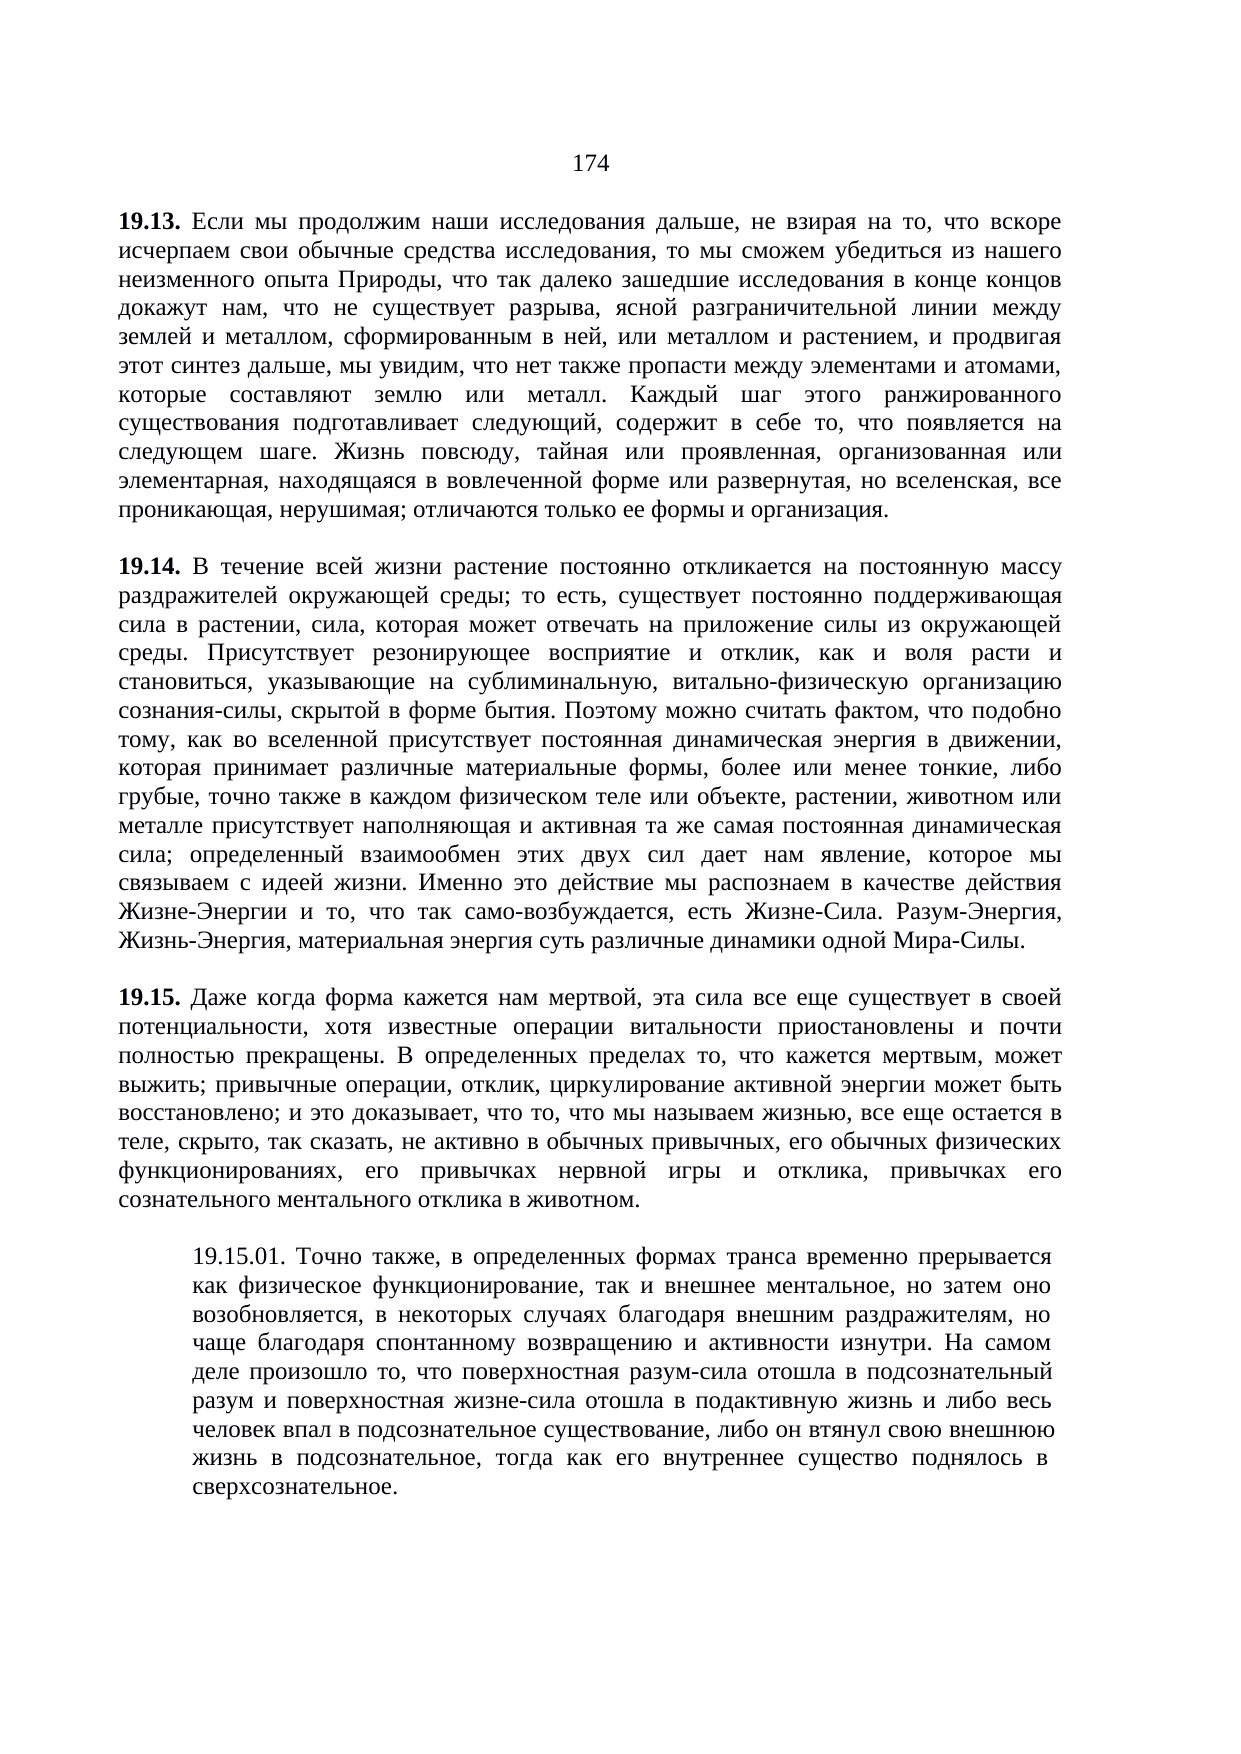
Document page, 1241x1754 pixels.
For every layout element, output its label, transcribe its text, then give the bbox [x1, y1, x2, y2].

text 19.15.01. Точно также, в определенных формах транса временно прерывается как физическое функционирование, так и внешнее ментальное, но затем оно возобновляется, в некоторых случаях благодаря внешним раздражителям, но чаще благодаря спонтанному возвращению и активности изнутри. На самом деле произошло то, что поверхностная разум-сила отошла в подсознательный разум и поверхностная жизне-сила отошла в подактивную жизнь и либо весь человек впал в подсознательное существование, либо он втянул свою внешнюю жизнь в подсознательное, тогда как его внутреннее существо поднялось в сверхсознательное. [118, 1241, 1063, 1500]
text 19.13. Если мы продолжим наши исследования дальше, не взирая на то, что вскоре исчерпаем свои обычные средства исследования, то мы сможем убедиться из нашего неизменного опыта Природы, что так далеко зашедшие исследования в конце концов докажут нам, что не существует разрыва, ясной разграничительной линии между землей и металлом, сформированным в ней, или металлом и растением, и продвигая этот синтез дальше, мы увидим, что нет также пропасти между элементами и атомами, которые составляют землю или металл. Каждый шаг этого ранжированного существования подготавливает следующий, содержит в себе то, что появляется на следующем шаге. Жизнь повсюду, тайная или проявленная, организованная или элементарная, находящаяся в вовлеченной форме или развернутая, но вселенская, все проникающая, нерушимая; отличаются только ее формы и организация. [118, 206, 1063, 522]
text 19.14. В течение всей жизни растение постоянно откликается на постоянную массу раздражителей окружающей среды; то есть, существует постоянно поддерживающая сила в растении, сила, которая может отвечать на приложение силы из окружающей среды. Присутствует резонирующее восприятие и отклик, как и воля расти и становиться, указывающие на сублиминальную, витально-физическую организацию сознания-силы, скрытой в форме бытия. Поэтому можно считать фактом, что подобно тому, как во вселенной присутствует постоянная динамическая энергия в движении, которая принимает различные материальные формы, более или менее тонкие, либо грубые, точно также в каждом физическом теле или объекте, растении, животном или металле присутствует наполняющая и активная та же самая постоянная динамическая сила; определенный взаимообмен этих двух сил дает нам явление, которое мы связываем с идеей жизни. Именно это действие мы распознаем в качестве действия Жизне-Энергии и то, что так само-возбуждается, есть Жизне-Сила. Разум-Энергия, Жизнь-Энергия, материальная энергия суть различные динамики одной Мира-Силы. [118, 551, 1063, 954]
text 19.15. Даже когда форма кажется нам мертвой, эта сила все еще существует в своей потенциальности, хотя известные операции витальности приостановлены и почти полностью прекращены. В определенных пределах то, что кажется мертвым, может выжить; привычные операции, отклик, циркулирование активной энергии может быть восстановлено; и это доказывает, что то, что мы называем жизнью, все еще остается в теле, скрыто, так сказать, не активно в обычных привычных, его обычных физических функционированиях, его привычках нервной игры и отклика, привычках его сознательного ментального отклика в животном. [118, 982, 1063, 1212]
